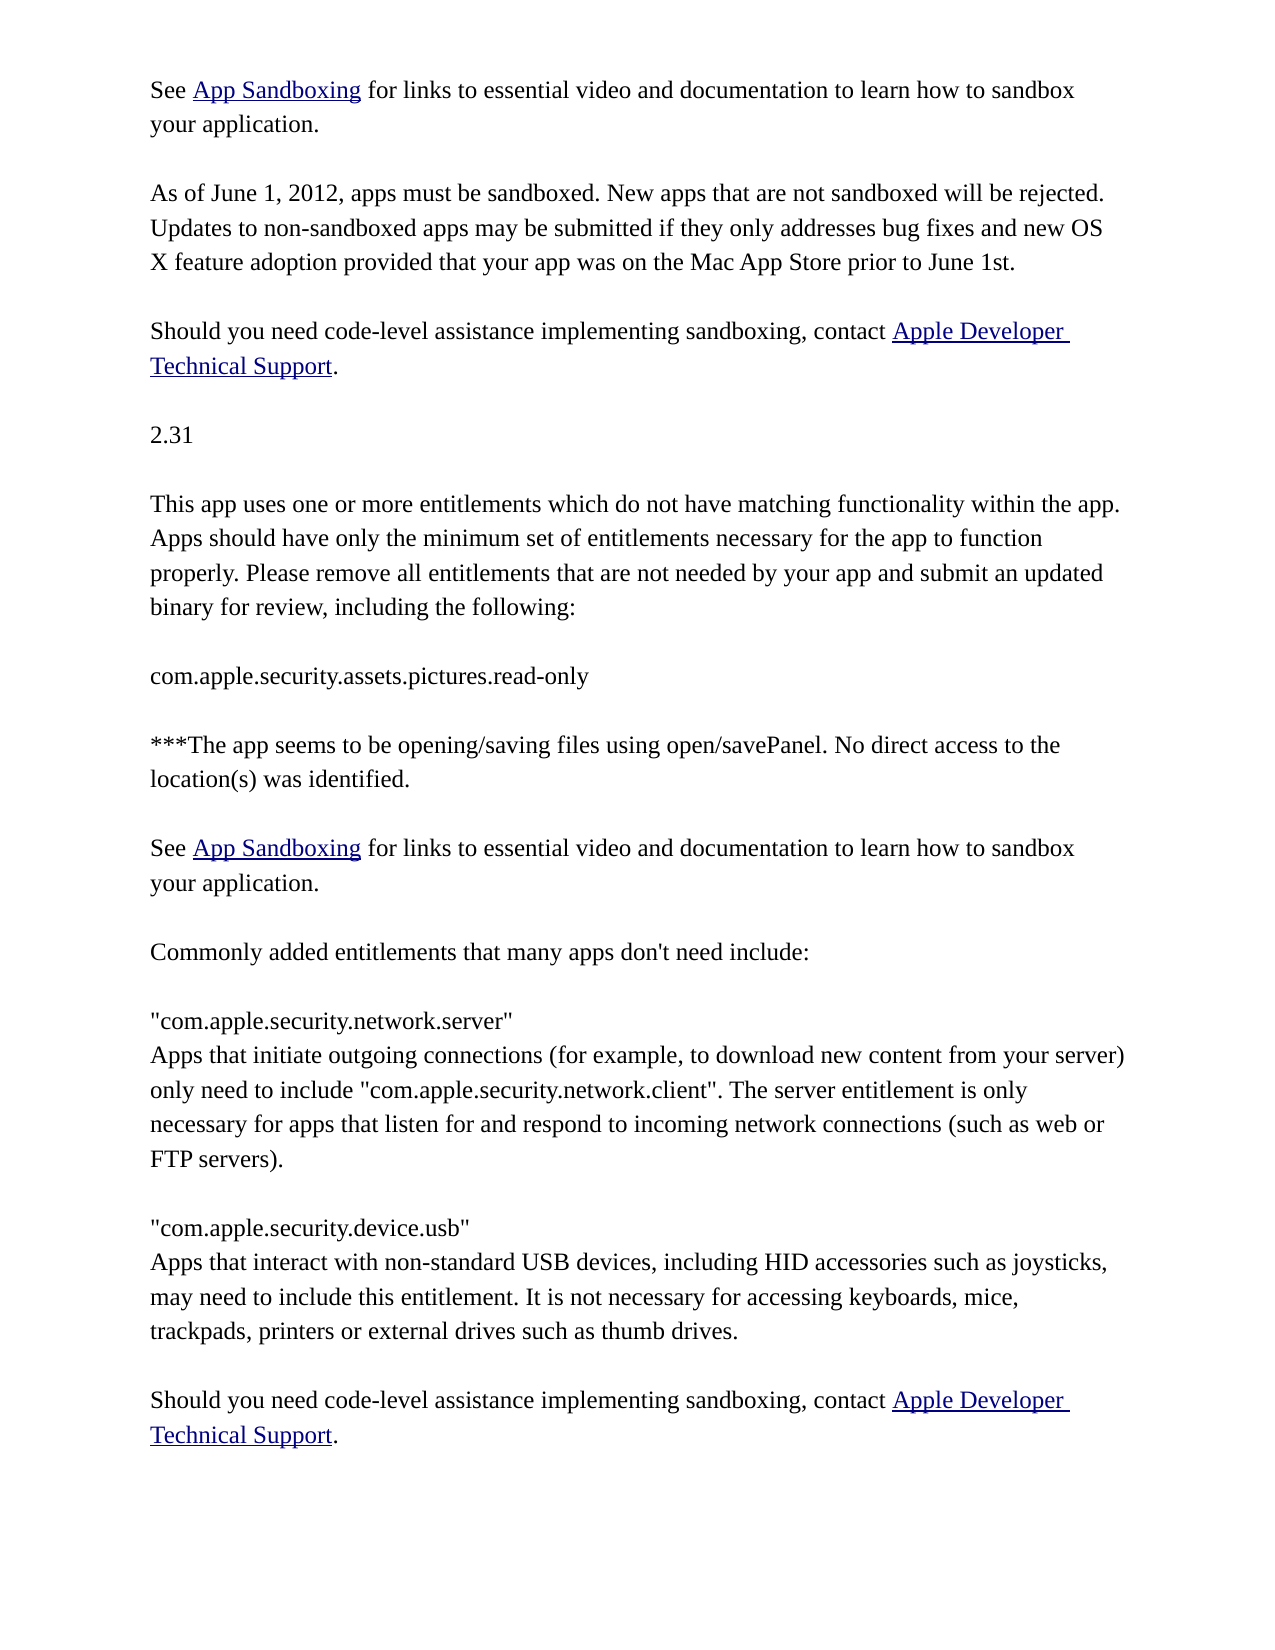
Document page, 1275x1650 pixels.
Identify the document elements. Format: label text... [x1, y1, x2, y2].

text See App Sandboxing for links to essential video and documentation to learn how to sandbox your application. As of June 1, 2012, apps must be sandboxed. New apps that are not sandboxed will be rejected. Updates to non-sandboxed apps may be submitted if they only addresses bug fixes and new OS X feature adoption provided that your app was on the Mac App Store prior to June 1st. Should you need code-level assistance implementing sandboxing, contact Apple Developer Technical Support. 2.31 This app uses one or more entitlements which do not have matching functionality within the app. Apps should have only the minimum set of entitlements necessary for the app to function properly. Please remove all entitlements that are not needed by your app and submit an updated binary for review, including the following: com.apple.security.assets.pictures.read-only ***The app seems to be opening/saving files using open/savePanel. No direct access to the location(s) was identified. See App Sandboxing for links to essential video and documentation to learn how to sandbox your application. Commonly added entitlements that many apps don't need include: "com.apple.security.network.server" Apps that initiate outgoing connections (for example, to download new content from your server) only need to include "com.apple.security.network.client". The server entitlement is only necessary for apps that listen for and respond to incoming network connections (such as web or FTP servers). "com.apple.security.device.usb" Apps that interact with non-standard USB devices, including HID accessories such as joysticks, may need to include this entitlement. It is not necessary for accessing keyboards, mice, trackpads, printers or external drives such as thumb drives. Should you need code-level assistance implementing sandboxing, contact Apple Developer Technical Support. [150, 75, 1125, 1448]
